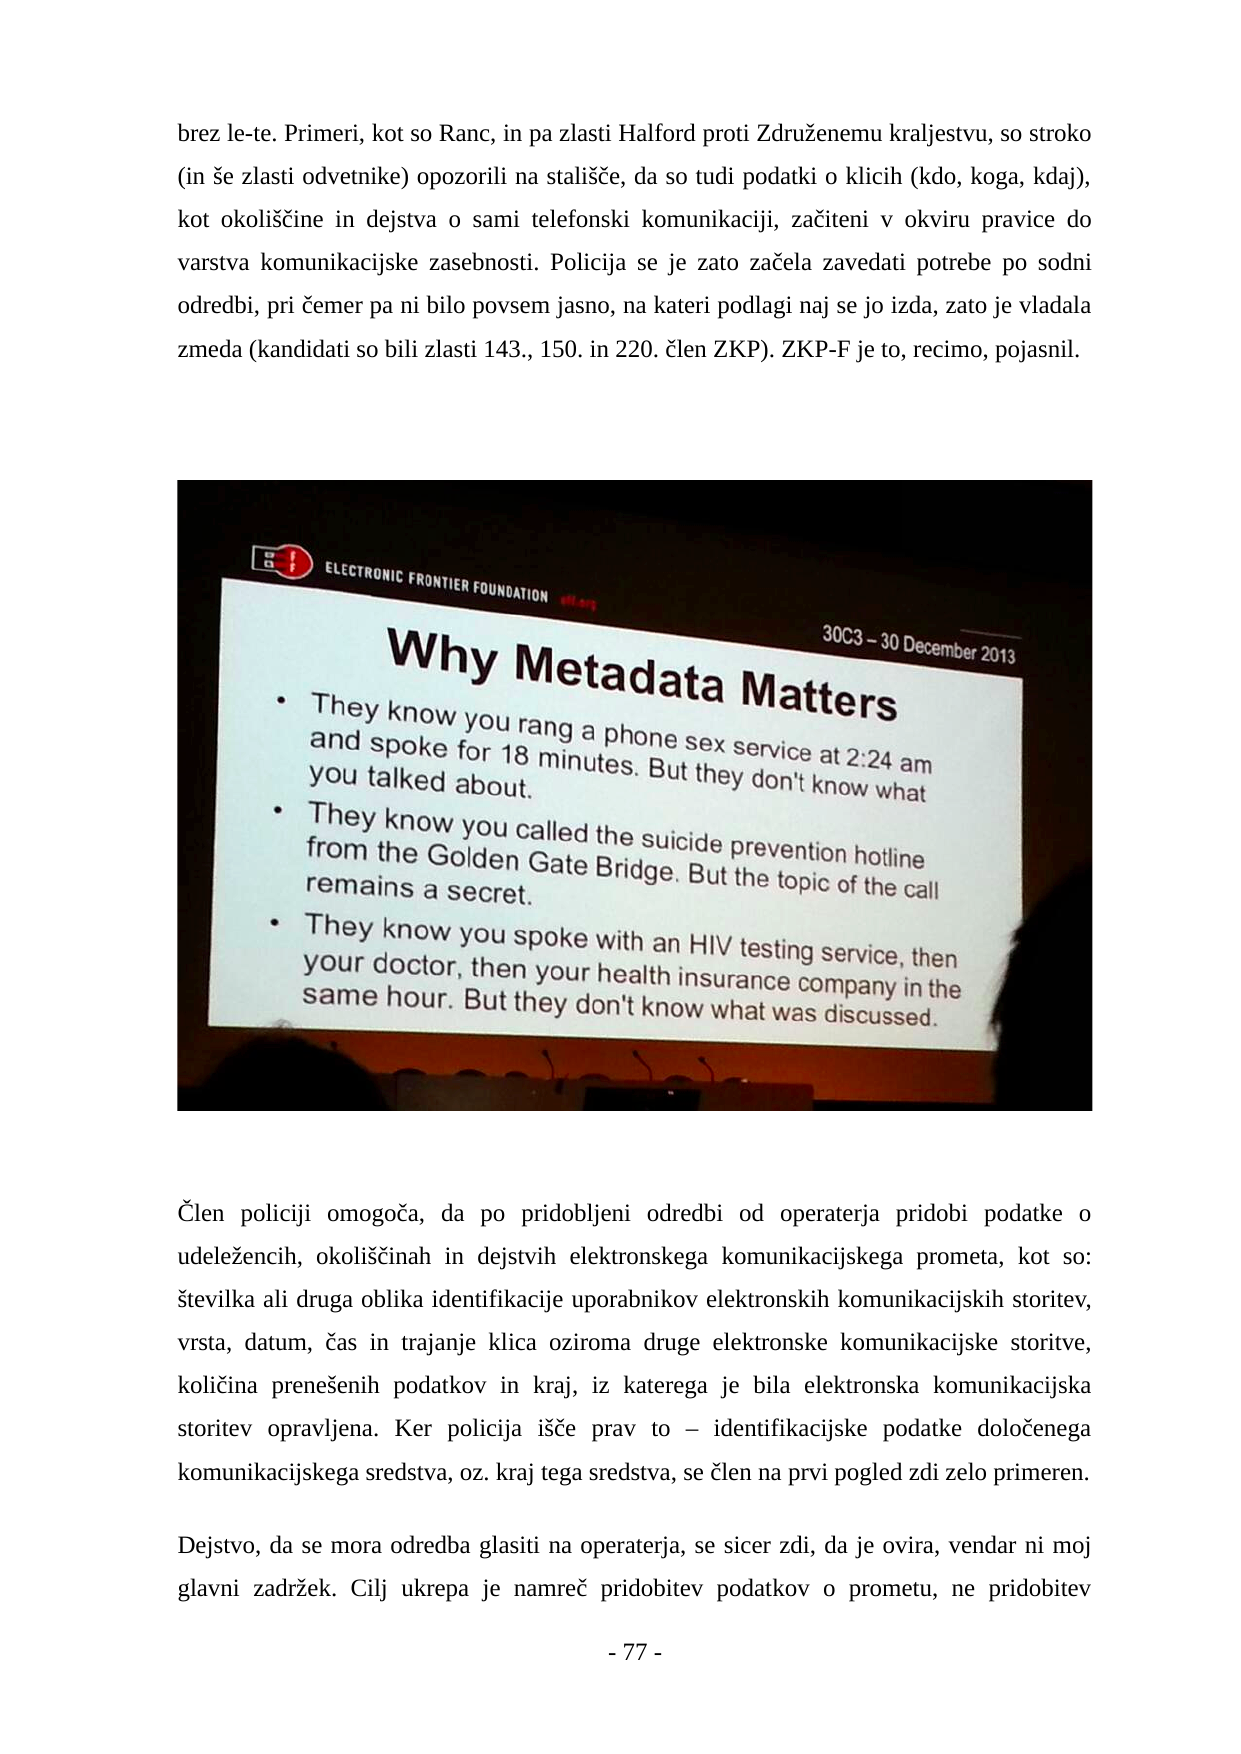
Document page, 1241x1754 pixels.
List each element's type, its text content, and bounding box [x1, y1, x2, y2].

text brez le-te. Primeri, kot so Ranc, in pa zlasti Halford proti Združenemu kraljestvu, so stroko (in še zlasti odvetnike) opozorili na stališče, da so tudi podatki o klicih (kdo, koga, kdaj), kot okoliščine in dejstva o sami telefonski komunikaciji, začiteni v okviru pravice do varstva komunikacijske zasebnosti. Policija se je zato začela zavedati potrebe po sodni odredbi, pri čemer pa ni bilo povsem jasno, na kateri podlagi naj se jo izda, zato je vladala zmeda (kandidati so bili zlasti 143., 150. in 220. člen ZKP). ZKP-F je to, recimo, pojasnil. [177, 118, 1093, 362]
picture [177, 480, 1093, 1111]
text Dejstvo, da se mora odredba glasiti na operaterja, se sicer zdi, da je ovira, vendar ni moj glavni zadržek. Cilj ukrepa je namreč pridobitev podatkov o prometu, ne pridobitev [177, 1530, 1093, 1602]
text Člen policiji omogoča, da po pridobljeni odredbi od operaterja pridobi podatke o udeležencih, okoliščinah in dejstvih elektronskega komunikacijskega prometa, kot so: številka ali druga oblika identifikacije uporabnikov elektronskih komunikacijskih storitev, vrsta, datum, čas in trajanje klica oziroma druge elektronske komunikacijske storitve, količina prenešenih podatkov in kraj, iz katerega je bila elektronska komunikacijska storitev opravljena. Ker policija išče prav to – identifikacijske podatke določenega komunikacijskega sredstva, oz. kraj tega sredstva, se člen na prvi pogled zdi zelo primeren. [177, 1198, 1093, 1485]
